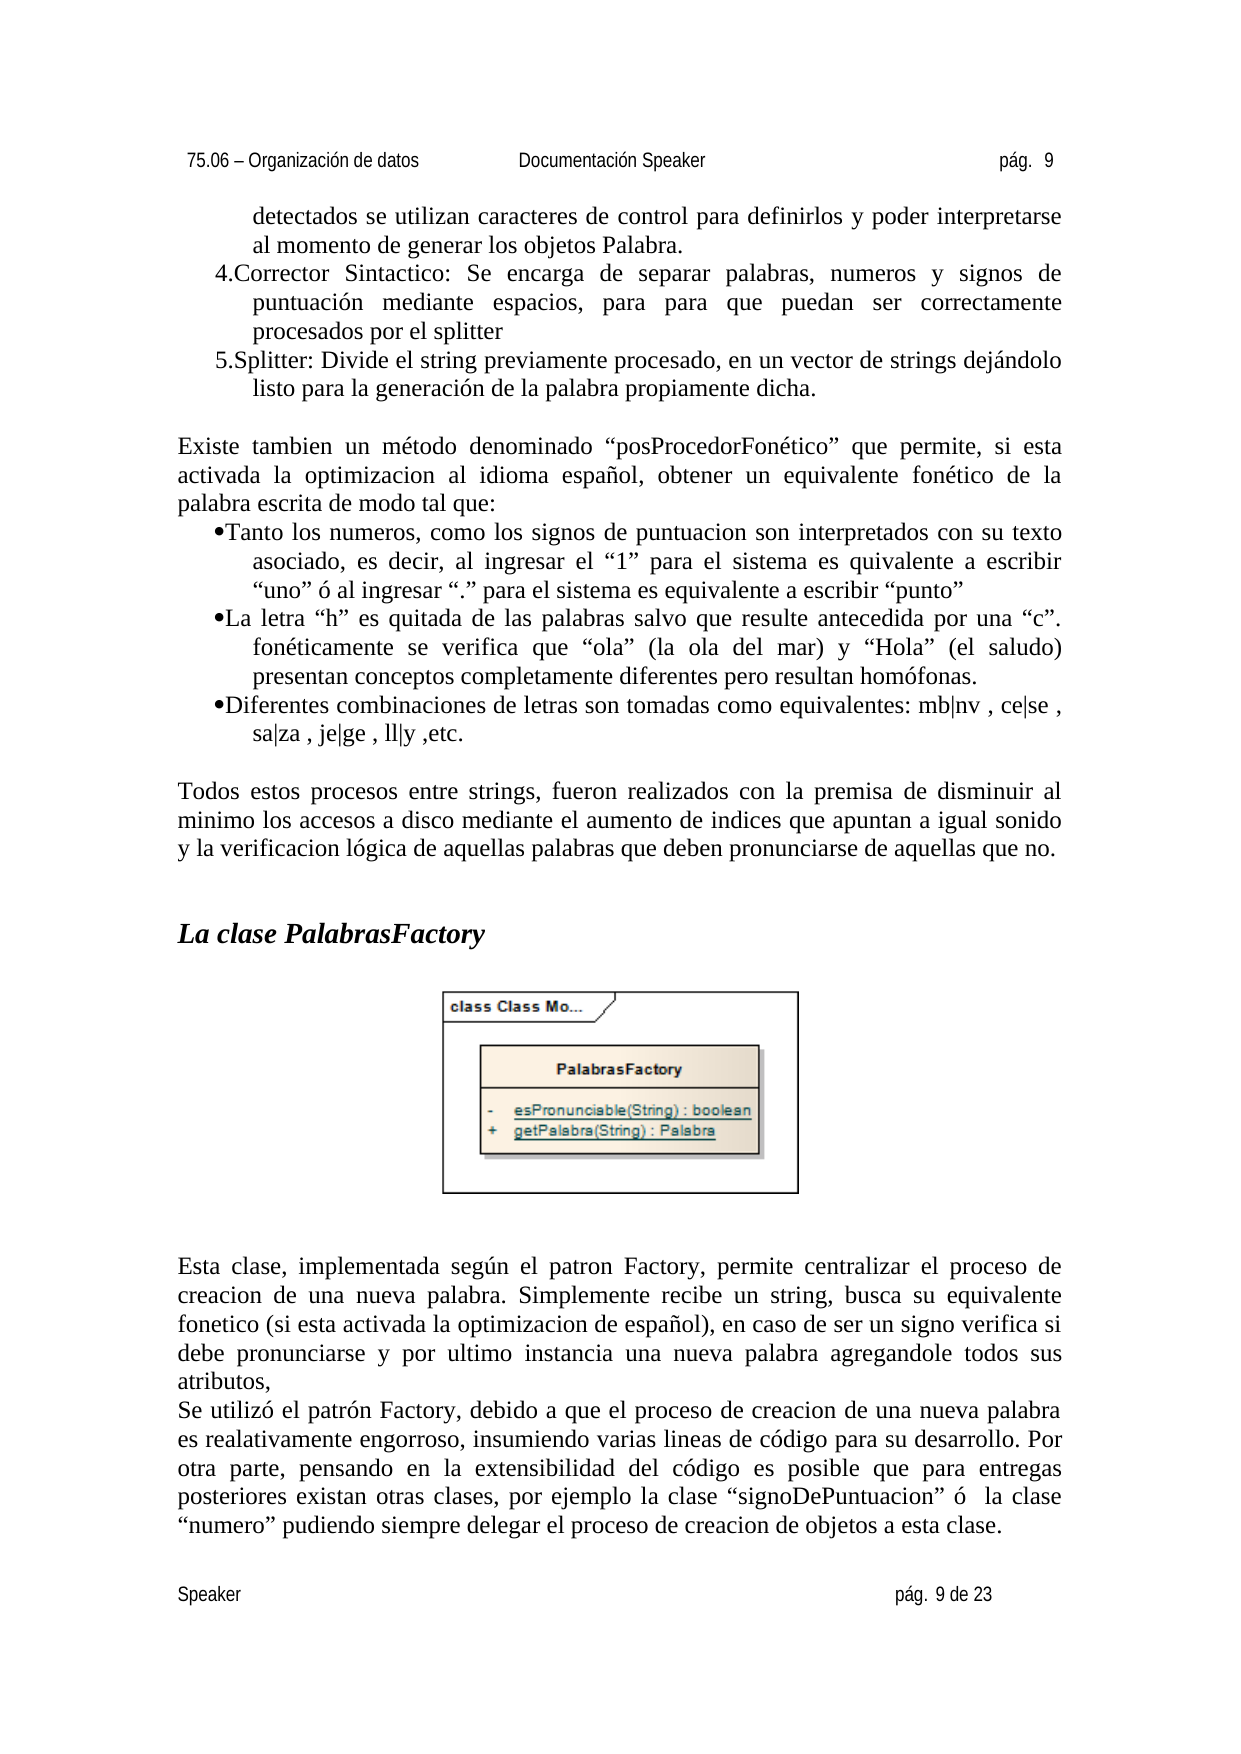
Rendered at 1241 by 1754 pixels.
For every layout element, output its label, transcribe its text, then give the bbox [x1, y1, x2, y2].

list Corrector Sintactico: Se encarga de separar palabras, numeros y signos de puntuación mediante espacios, para para que puedan ser correctamente procesados por el splitter [215, 258, 1063, 345]
text Esta clase, implementada según el patron Factory, permite centralizar el proceso de creacion de una nueva palabra. Simplemente recibe un string, busca su equivalente fonetico (si esta activada la optimizacion de español), en caso de ser un signo verifica si debe pronunciarse y por ultimo instancia una nueva palabra agregandole todos sus atributos, [177, 1251, 1063, 1395]
subtitle La clase PalabrasFactory [177, 916, 1063, 949]
list Tanto los numeros, como los signos de puntuacion son interpretados con su texto asociado, es decir, al ingresar el “1” para el sistema es quivalente a escribir “uno” ó al ingresar “.” para el sistema es equivalente a escribir “punto” [215, 517, 1063, 603]
picture [441, 990, 799, 1194]
text Se utilizó el patrón Factory, debido a que el proceso de creacion de una nueva palabra es realativamente engorroso, insumiendo varias lineas de código para su desarrollo. Por otra parte, pensando en la extensibilidad del código es posible que para entregas posteriores existan otras clases, por ejemplo la clase “signoDePuntuacion” ó la clase “numero” pudiendo siempre delegar el proceso de creacion de objetos a esta clase. [177, 1395, 1063, 1539]
list La letra “h” es quitada de las palabras salvo que resulte antecedida por una “c”. fonéticamente se verifica que “ola” (la ola del mar) y “Hola” (el saludo) presentan conceptos completamente diferentes pero resultan homófonas. [215, 603, 1063, 690]
text Todos estos procesos entre strings, fueron realizados con la premisa de disminuir al minimo los accesos a disco mediante el aumento de indices que apuntan a igual sonido y la verificacion lógica de aquellas palabras que deben pronunciarse de aquellas que no. [177, 776, 1063, 862]
list detectados se utilizan caracteres de control para definirlos y poder interpretarse al momento de generar los objetos Palabra. [215, 201, 1063, 258]
list Splitter: Divide el string previamente procesado, en un vector de strings dejándolo listo para la generación de la palabra propiamente dicha. [215, 345, 1063, 402]
list Diferentes combinaciones de letras son tomadas como equivalentes: mb|nv , ce|se , sa|za , je|ge , ll|y ,etc. [215, 690, 1063, 747]
text Existe tambien un método denominado “posProcedorFonético” que permite, si esta activada la optimizacion al idioma español, obtener un equivalente fonético de la palabra escrita de modo tal que: [177, 431, 1063, 517]
